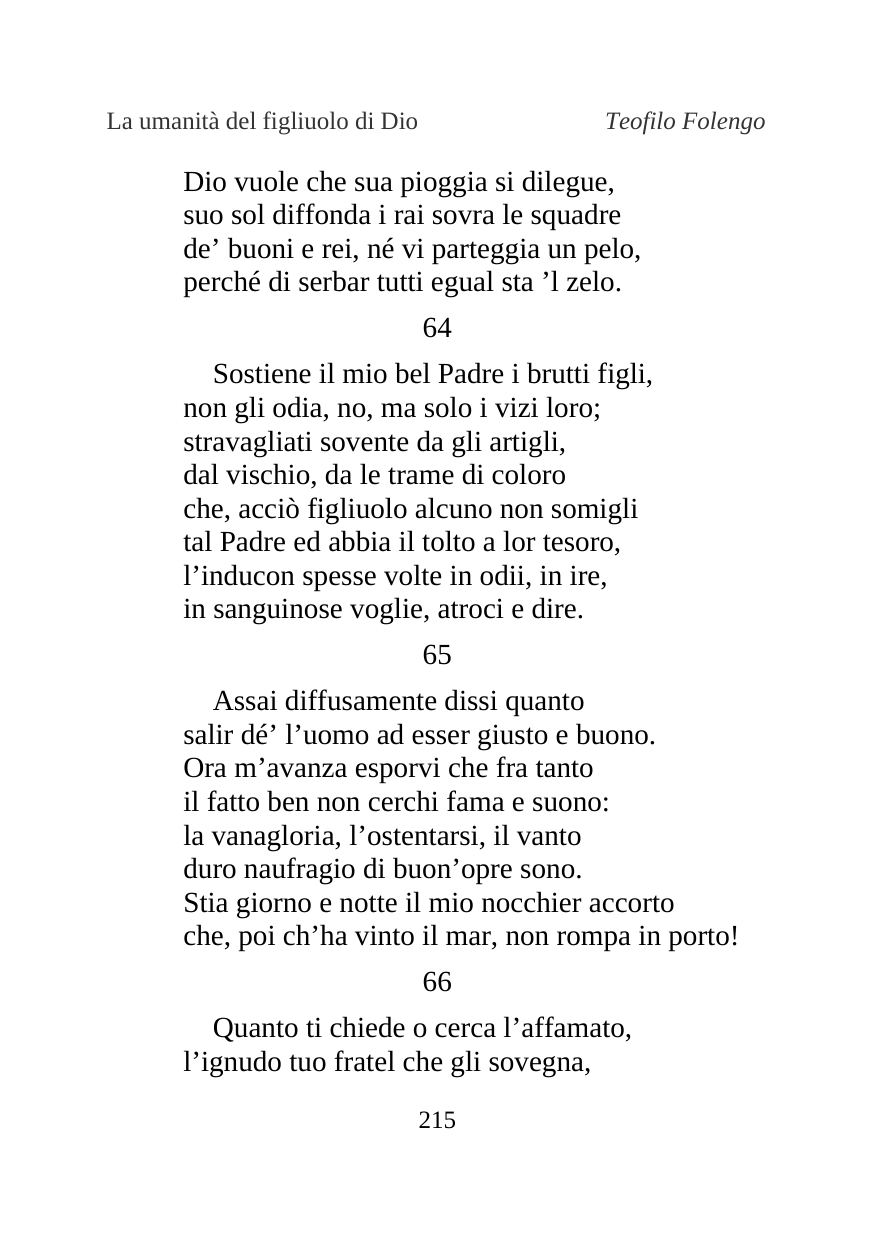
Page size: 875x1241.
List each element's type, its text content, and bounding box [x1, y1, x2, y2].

text 66 [106, 964, 768, 998]
text 64 [106, 311, 768, 344]
text Quanto ti chiede o cerca l’affamato, l’ignudo tuo fratel che gli sovegna, [183, 1010, 768, 1077]
text Dio vuole che sua pioggia si dilegue, suo sol diffonda i rai sovra le squadre de’ buoni e rei, né vi parteggia un pelo, perché di serbar tutti egual sta ’l zelo. [183, 164, 768, 298]
text 65 [106, 637, 768, 671]
text Assai diffusamente dissi quanto salir dé’ l’uomo ad esser giusto e buono. Ora m’avanza esporvi che fra tanto il fatto ben non cerchi fama e suono: la vanagloria, l’ostentarsi, il vanto duro naufragio di buon’opre sono. Stia giorno e notte il mio nocchier accorto che, poi ch’ha vinto il mar, non rompa in porto! [183, 683, 768, 952]
text Sostiene il mio bel Padre i brutti figli, non gli odia, no, ma solo i vizi loro; stravagliati sovente da gli artigli, dal vischio, da le trame di coloro che, acciò figliuolo alcuno non somigli tal Padre ed abbia il tolto a lor tesoro, l’inducon spesse volte in odii, in ire, in sanguinose voglie, atroci e dire. [183, 357, 768, 625]
